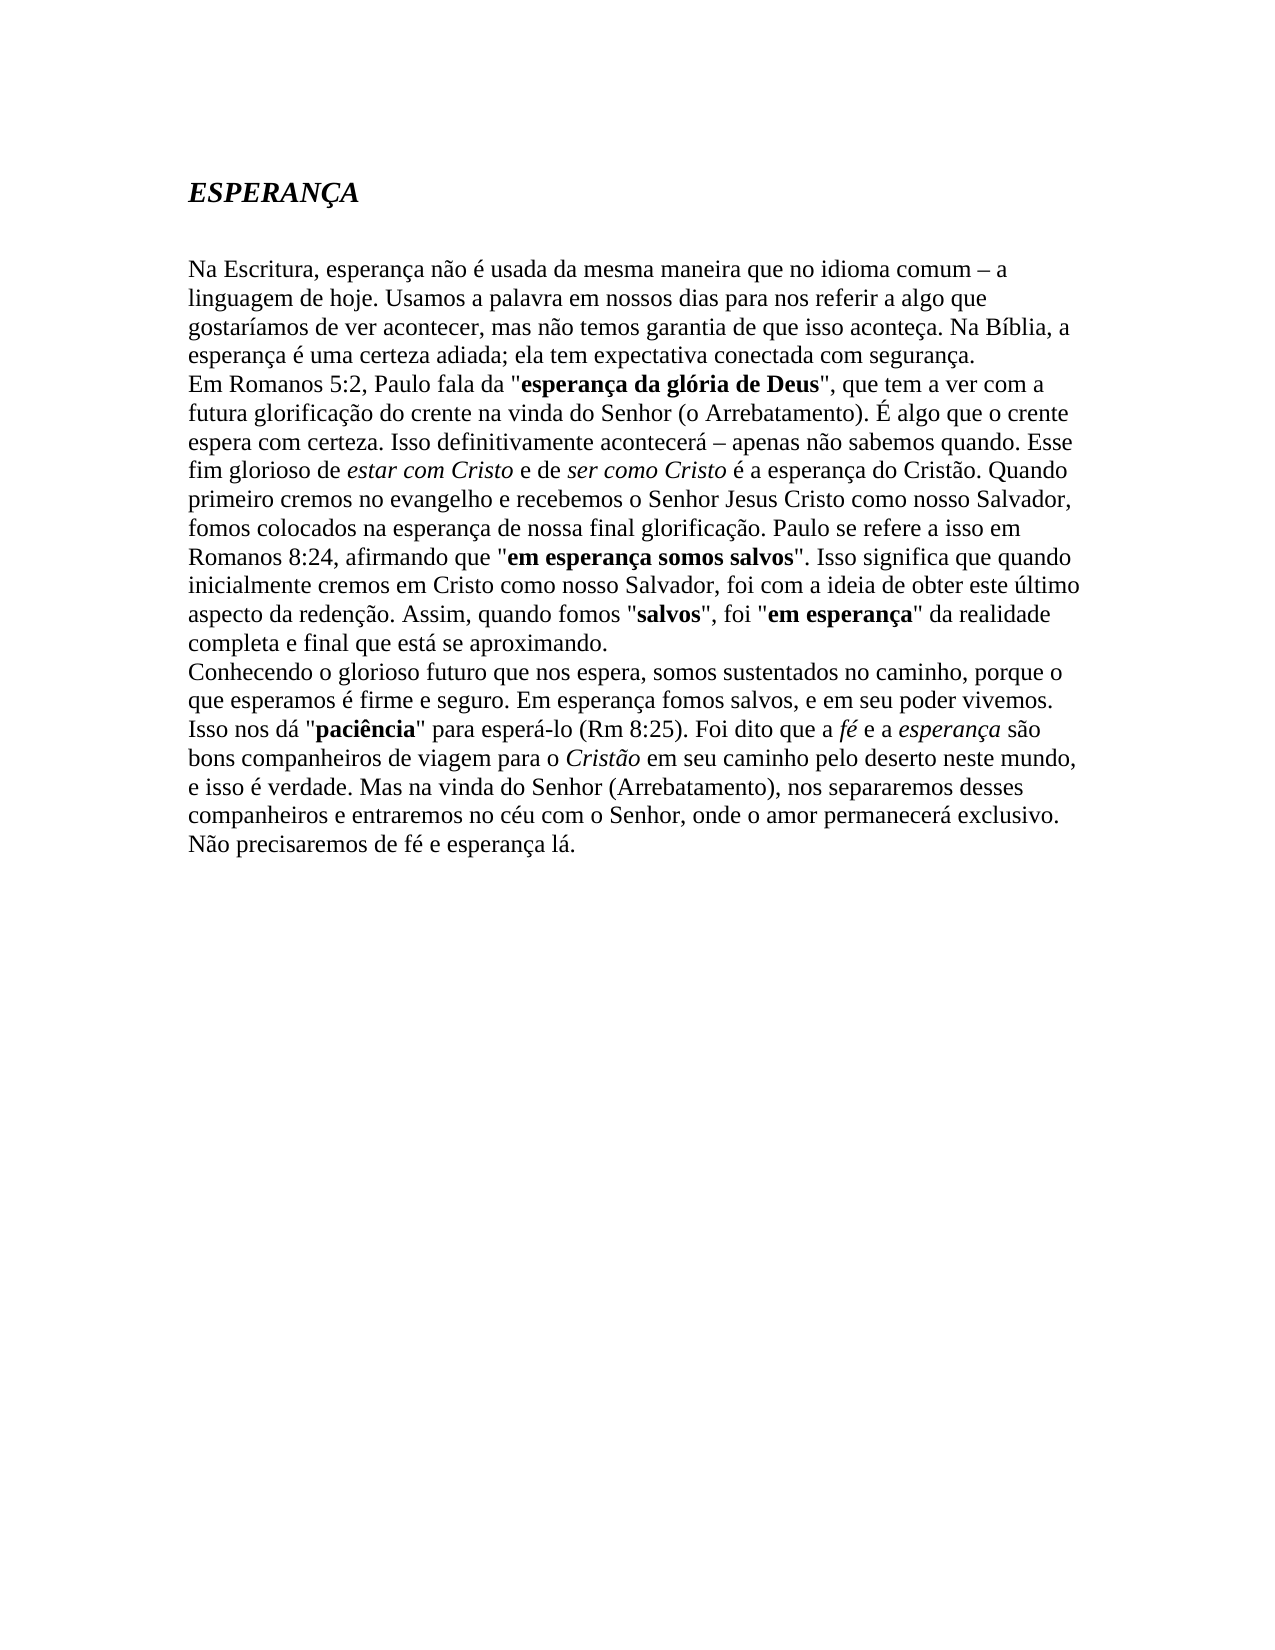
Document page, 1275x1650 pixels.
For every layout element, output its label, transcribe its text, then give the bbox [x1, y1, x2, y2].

text Na Escritura, esperança não é usada da mesma maneira que no idioma comum – a linguagem de hoje. Usamos a palavra em nossos dias para nos referir a algo que gostaríamos de ver acontecer, mas não temos garantia de que isso aconteça. Na Bíblia, a esperança é uma certeza adiada; ela tem expectativa conectada com segurança. [188, 254, 1087, 369]
text Conhecendo o glorioso futuro que nos espera, somos sustentados no caminho, porque o que esperamos é firme e seguro. Em esperança fomos salvos, e em seu poder vivemos. Isso nos dá "paciência" para esperá-lo (Rm 8:25). Foi dito que a fé e a esperança são bons companheiros de viagem para o Cristão em seu caminho pelo deserto neste mundo, e isso é verdade. Mas na vinda do Senhor (Arrebatamento), nos separaremos desses companheiros e entraremos no céu com o Senhor, onde o amor permanecerá exclusivo. Não precisaremos de fé e esperança lá. [188, 657, 1087, 858]
text Em Romanos 5:2, Paulo fala da "esperança da glória de Deus", que tem a ver com a futura glorificação do crente na vinda do Senhor (o Arrebatamento). É algo que o crente espera com certeza. Isso definitivamente acontecerá – apenas não sabemos quando. Esse fim glorioso de estar com Cristo e de ser como Cristo é a esperança do Cristão. Quando primeiro cremos no evangelho e recebemos o Senhor Jesus Cristo como nosso Salvador, fomos colocados na esperança de nossa final glorificação. Paulo se refere a isso em Romanos 8:24, afirmando que "em esperança somos salvos". Isso significa que quando inicialmente cremos em Cristo como nosso Salvador, foi com a ideia de obter este último aspecto da redenção. Assim, quando fomos "salvos", foi "em esperança" da realidade completa e final que está se aproximando. [188, 369, 1087, 657]
subtitle ESPERANÇA [188, 175, 1087, 208]
